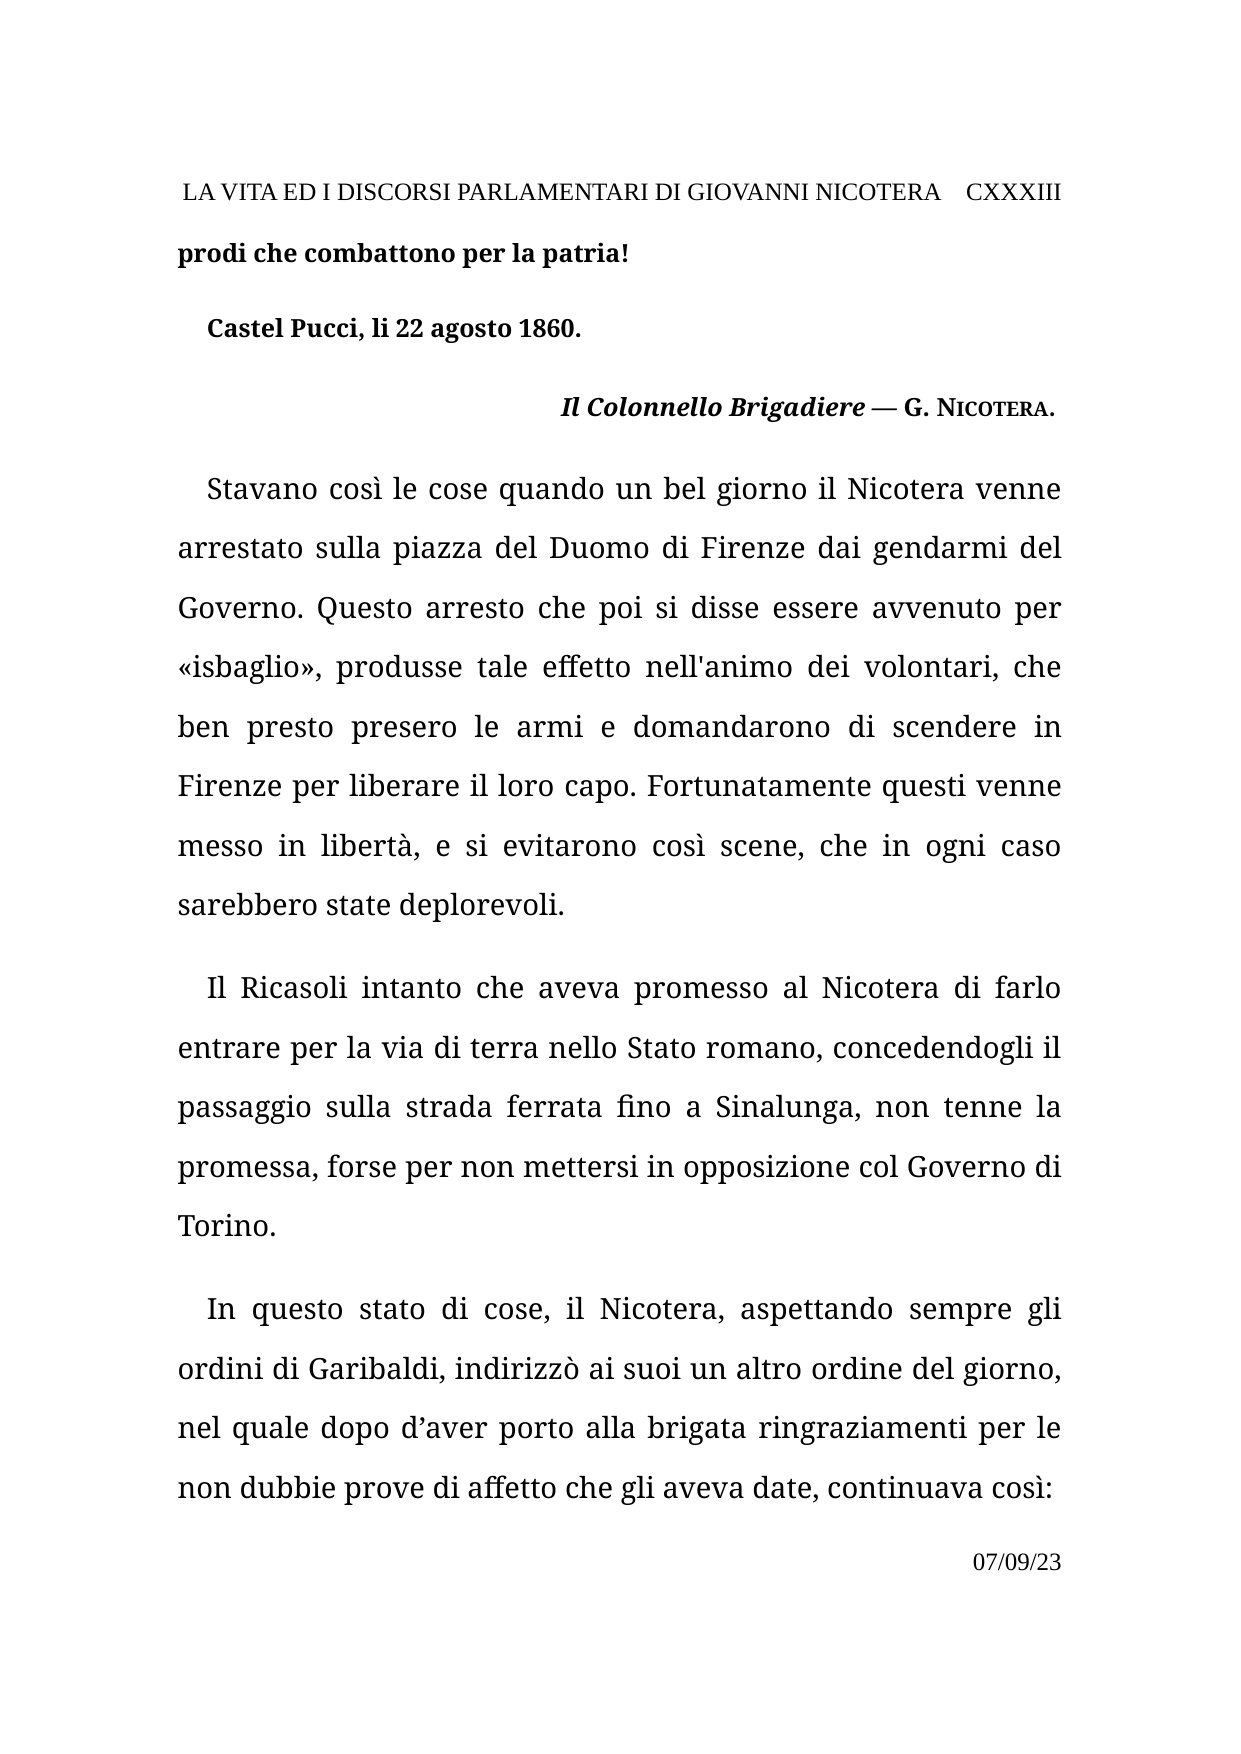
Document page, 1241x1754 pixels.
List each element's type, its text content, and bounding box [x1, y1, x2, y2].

text prodi che combattono per la patria! [177, 236, 1063, 270]
text Castel Pucci, li 22 agosto 1860. [177, 311, 1063, 345]
text Il Ricasoli intanto che aveva promesso al Nicotera di farlo entrare per la via di terra nello Stato romano, concedendogli il passaggio sulla strada ferrata fino a Sinalunga, non tenne la promessa, forse per non mettersi in opposizione col Governo di Torino. [177, 968, 1063, 1245]
text In questo stato di cose, il Nicotera, aspettando sempre gli ordini di Garibaldi, indirizzò ai suoi un altro ordine del giorno, nel quale dopo d’aver porto alla brigata ringraziamenti per le non dubbie prove di affetto che gli aveva date, continuava così: [177, 1289, 1063, 1507]
text Stavano così le cose quando un bel giorno il Nicotera venne arrestato sulla piazza del Duomo di Firenze dai gendarmi del Governo. Questo arresto che poi si disse essere avvenuto per «isbaglio», produsse tale effetto nell'animo dei volontari, che ben presto presero le armi e domandarono di scendere in Firenze per liberare il loro capo. Fortunatamente questi venne messo in libertà, e si evitarono così scene, che in ogni caso sarebbero state deplorevoli. [177, 468, 1063, 924]
text Il Colonnello Brigadiere — G. Nicotera. [177, 385, 1063, 425]
